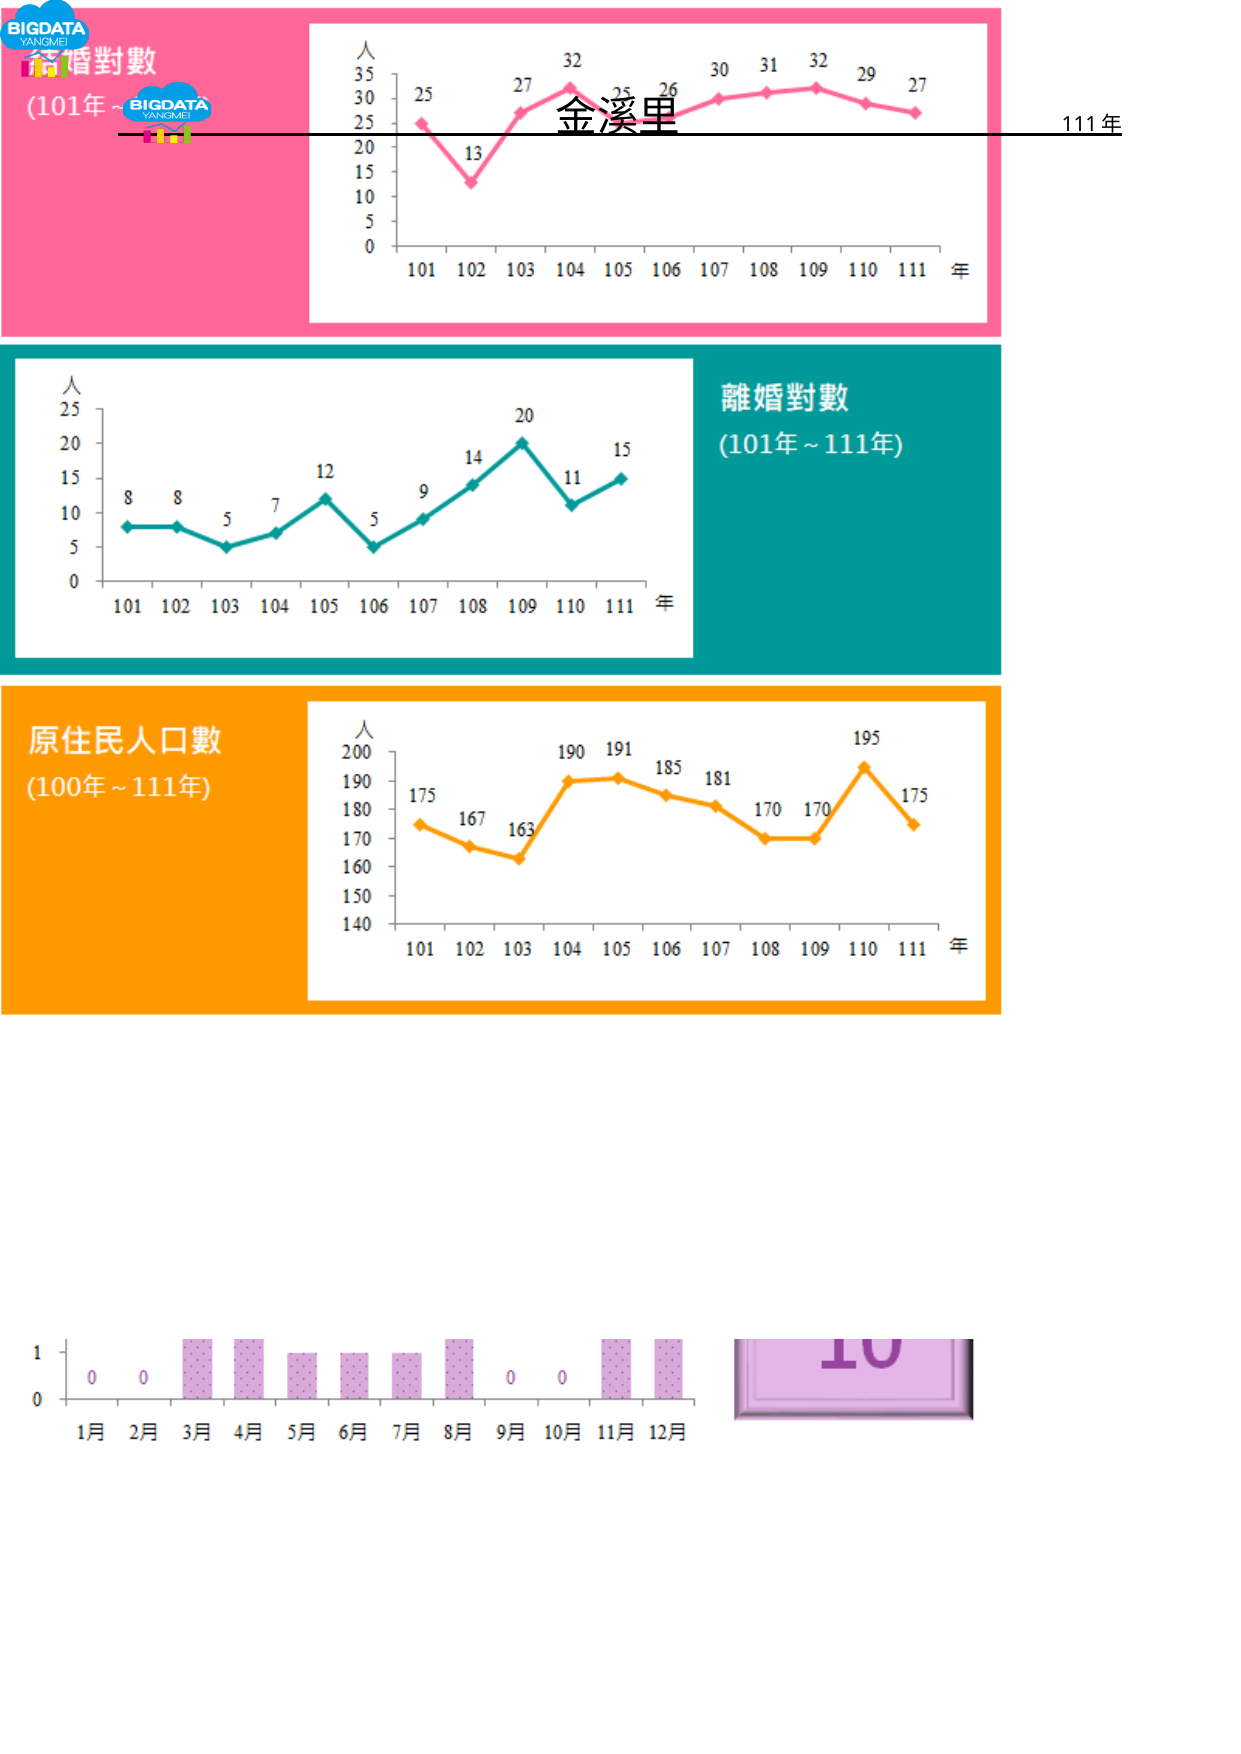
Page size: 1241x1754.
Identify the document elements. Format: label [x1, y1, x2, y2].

picture [8, 23, 19, 34]
picture [0, 0, 47, 28]
picture [27, 23, 63, 34]
picture [63, 23, 73, 34]
picture [615, 126, 632, 133]
picture [661, 101, 671, 106]
picture [648, 101, 657, 106]
picture [568, 101, 584, 108]
picture [73, 23, 84, 34]
picture [661, 108, 671, 114]
picture [648, 108, 657, 114]
picture [0, 0, 1003, 1494]
